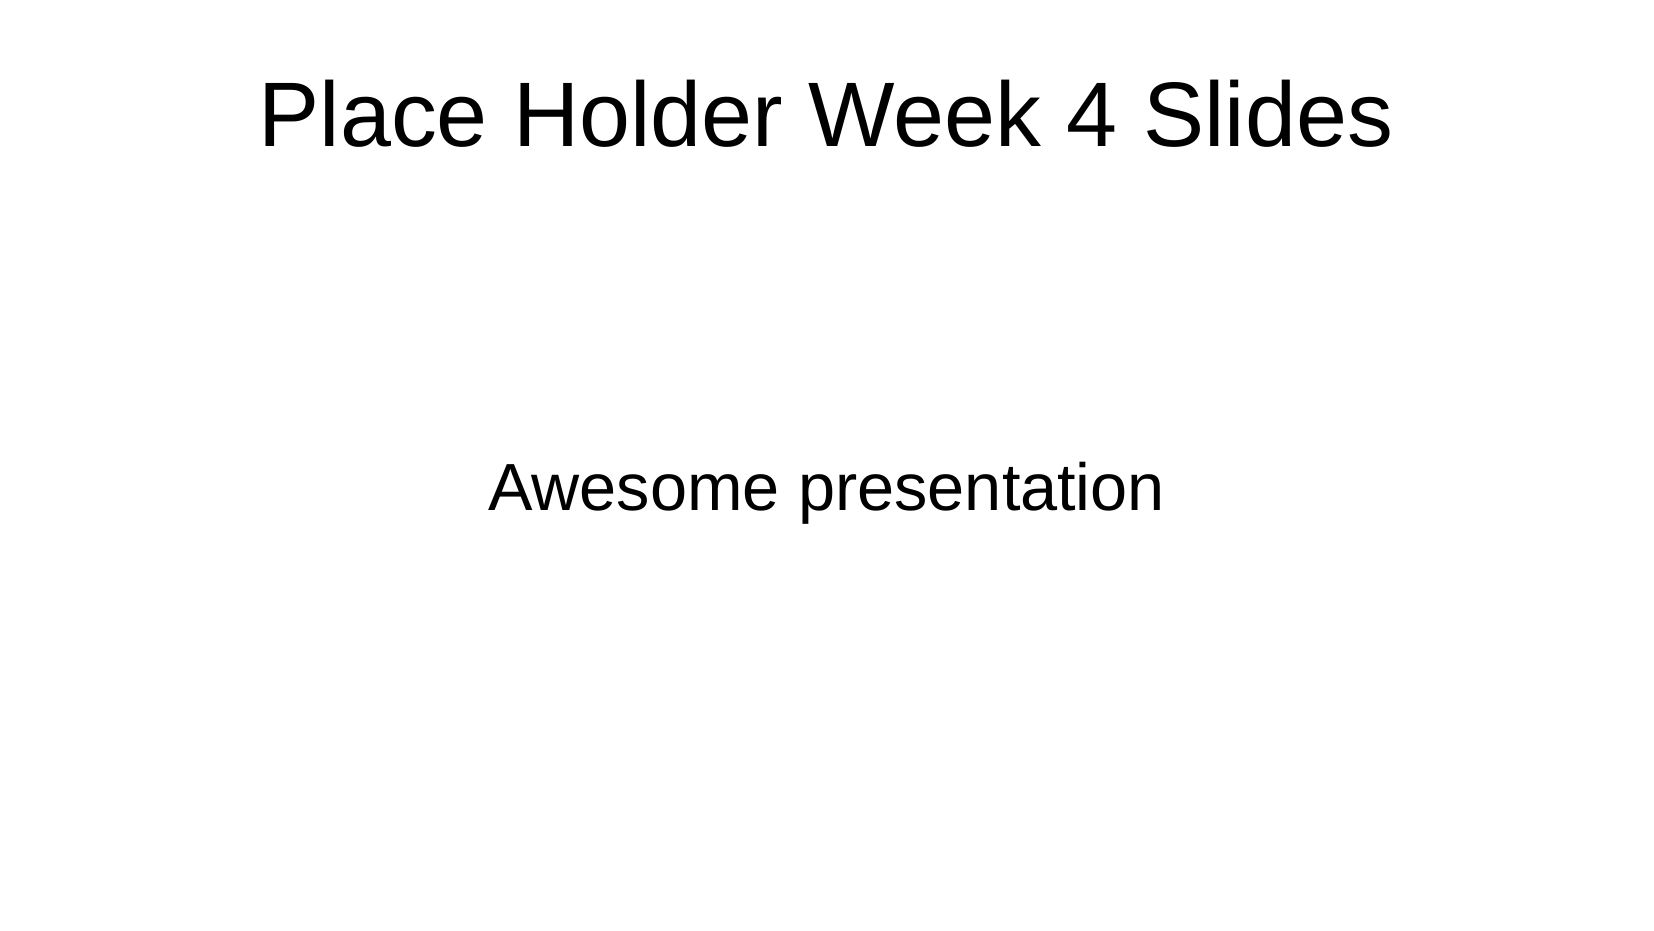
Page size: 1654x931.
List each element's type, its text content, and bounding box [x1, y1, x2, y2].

subtitle Awesome presentation [82, 217, 1571, 758]
title Place Holder Week 4 Slides [82, 37, 1571, 193]
